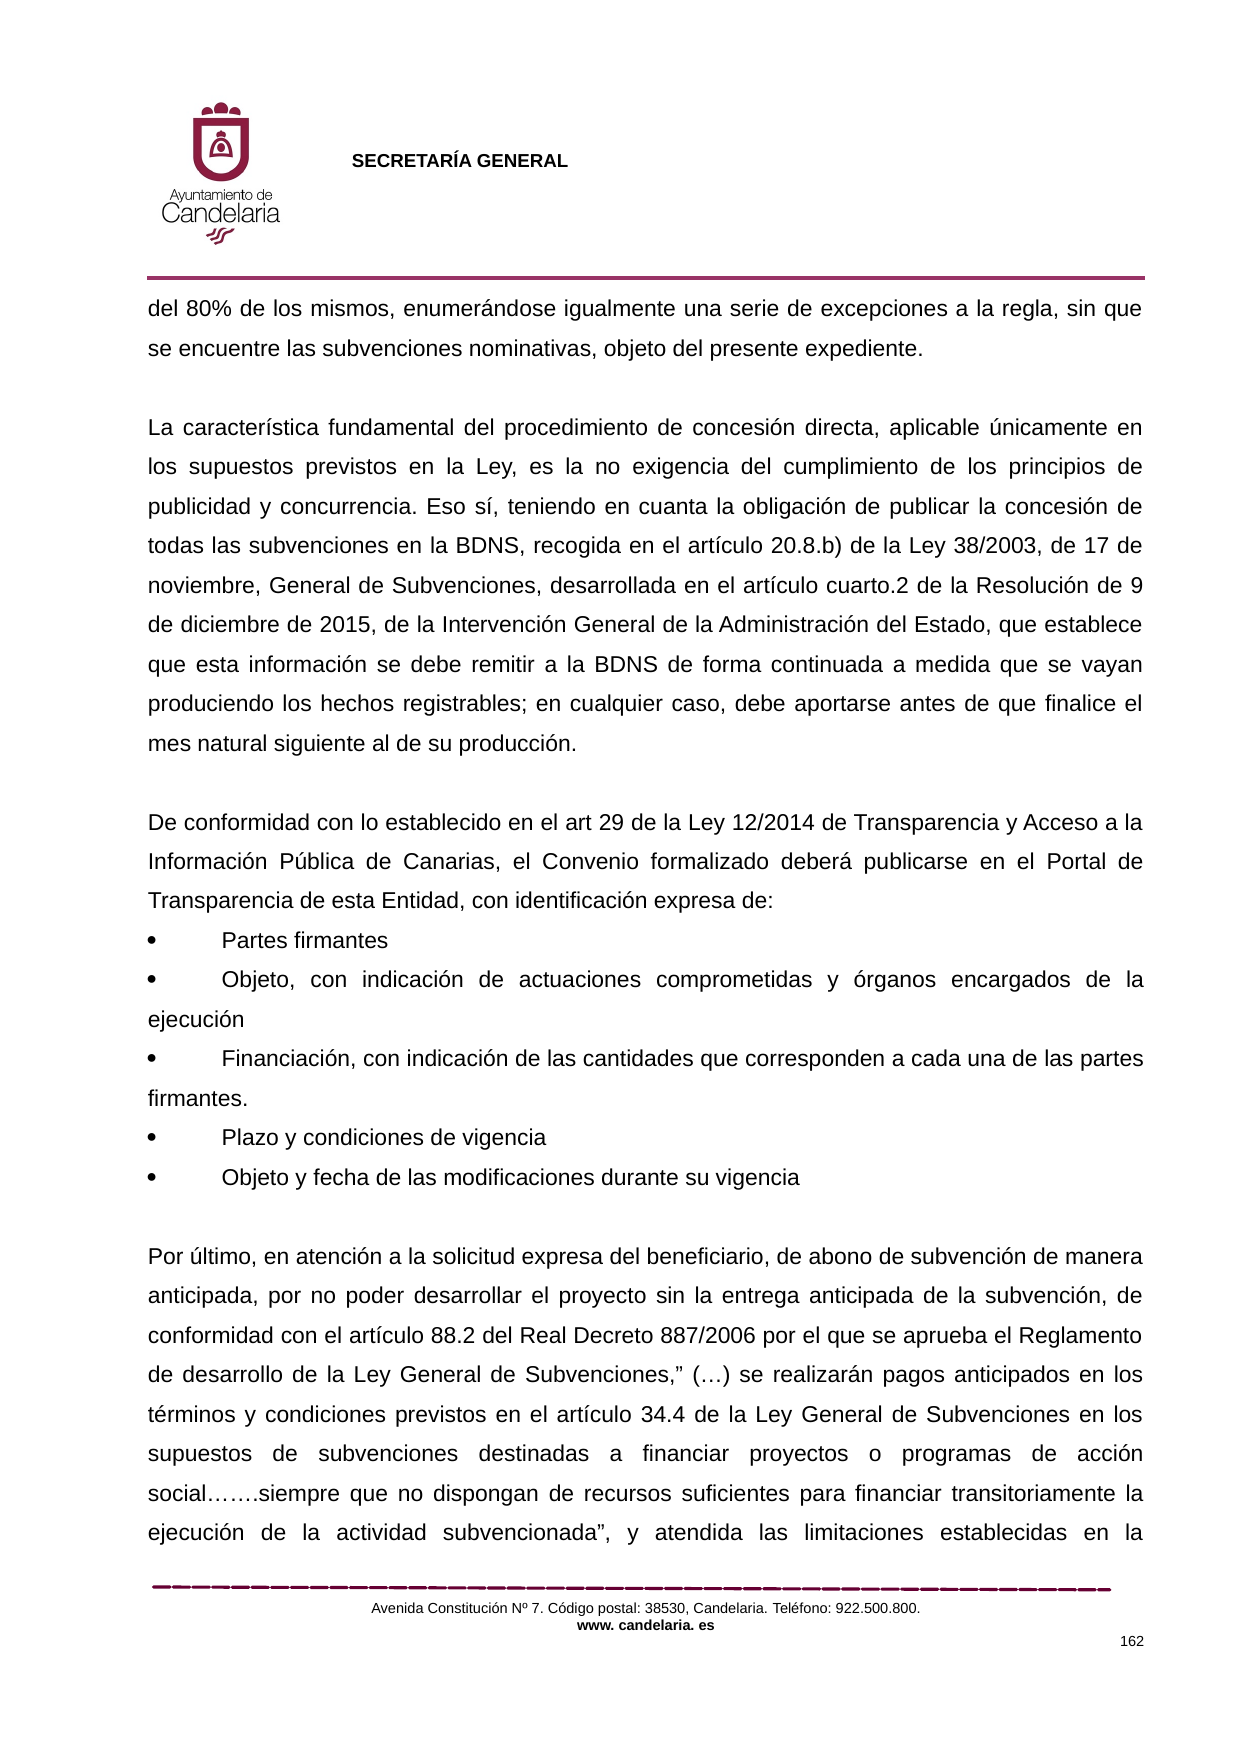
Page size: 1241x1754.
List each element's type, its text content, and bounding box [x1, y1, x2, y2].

list Financiación, con indicación de las cantidades que corresponden a cada una de las partes firmantes. [148, 1045, 1144, 1111]
text Por último, en atención a la solicitud expresa del beneficiario, de abono de subvención de manera anticipada, por no poder desarrollar el proyecto sin la entrega anticipada de la subvención, de conformidad con el artículo 88.2 del Real Decreto 887/2006 por el que se aprueba el Reglamento de desarrollo de la Ley General de Subvenciones,” (…) se realizarán pagos anticipados en los términos y condiciones previstos en el artículo 34.4 de la Ley General de Subvenciones en los supuestos de subvenciones destinadas a financiar proyectos o programas de acción social…….siempre que no dispongan de recursos suficientes para financiar transitoriamente la ejecución de la actividad subvencionada”, y atendida las limitaciones establecidas en la [148, 1243, 1144, 1546]
list Objeto y fecha de las modificaciones durante su vigencia [148, 1164, 1144, 1190]
list Partes firmantes [148, 927, 1144, 953]
text De conformidad con lo establecido en el art 29 de la Ley 12/2014 de Transparencia y Acceso a la Información Pública de Canarias, el Convenio formalizado deberá publicarse en el Portal de Transparencia de esta Entidad, con identificación expresa de: [148, 808, 1144, 914]
text del 80% de los mismos, enumerándose igualmente una serie de excepciones a la regla, sin que se encuentre las subvenciones nominativas, objeto del presente expediente. [148, 295, 1144, 361]
list Plazo y condiciones de vigencia [148, 1124, 1144, 1151]
text La característica fundamental del procedimiento de concesión directa, aplicable únicamente en los supuestos previstos en la Ley, es la no exigencia del cumplimiento de los principios de publicidad y concurrencia. Eso sí, teniendo en cuanta la obligación de publicar la concesión de todas las subvenciones en la BDNS, recogida en el artículo 20.8.b) de la Ley 38/2003, de 17 de noviembre, General de Subvenciones, desarrollada en el artículo cuarto.2 de la Resolución de 9 de diciembre de 2015, de la Intervención General de la Administración del Estado, que establece que esta información se debe remitir a la BDNS de forma continuada a medida que se vayan produciendo los hechos registrables; en cualquier caso, debe aportarse antes de que finalice el mes natural siguiente al de su producción. [148, 414, 1144, 756]
list Objeto, con indicación de actuaciones comprometidas y órganos encargados de la ejecución [148, 966, 1144, 1032]
